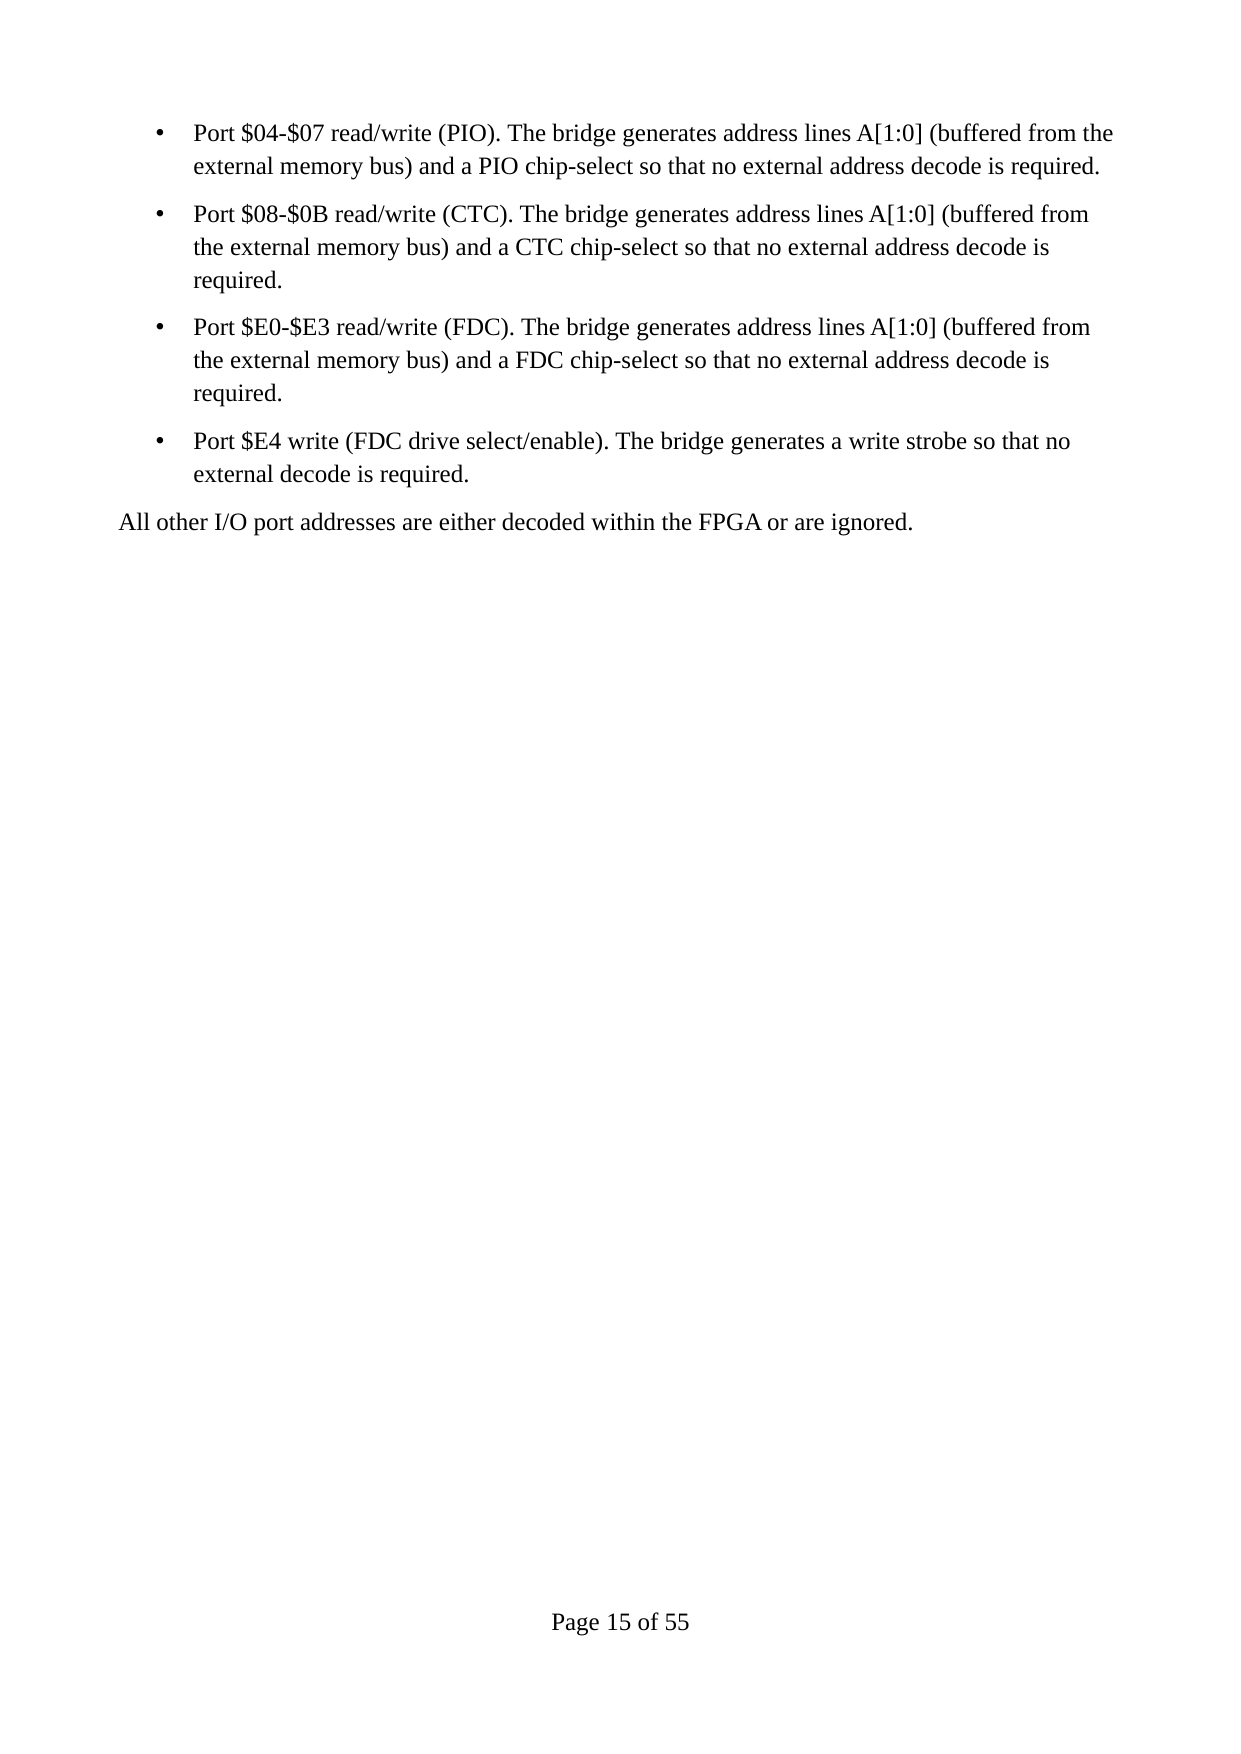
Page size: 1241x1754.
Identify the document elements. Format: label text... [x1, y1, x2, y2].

list Port $E4 write (FDC drive select/enable). The bridge generates a write strobe so that no external decode is required. [156, 426, 1122, 488]
text All other I/O port addresses are either decoded within the FPGA or are ignored. [118, 507, 1122, 535]
list Port $08-$0B read/write (CTC). The bridge generates address lines A[1:0] (buffered from the external memory bus) and a CTC chip-select so that no external address decode is required. [156, 199, 1122, 293]
list Port $E0-$E3 read/write (FDC). The bridge generates address lines A[1:0] (buffered from the external memory bus) and a FDC chip-select so that no external address decode is required. [156, 312, 1122, 407]
list Port $04-$07 read/write (PIO). The bridge generates address lines A[1:0] (buffered from the external memory bus) and a PIO chip-select so that no external address decode is required. [156, 118, 1122, 180]
